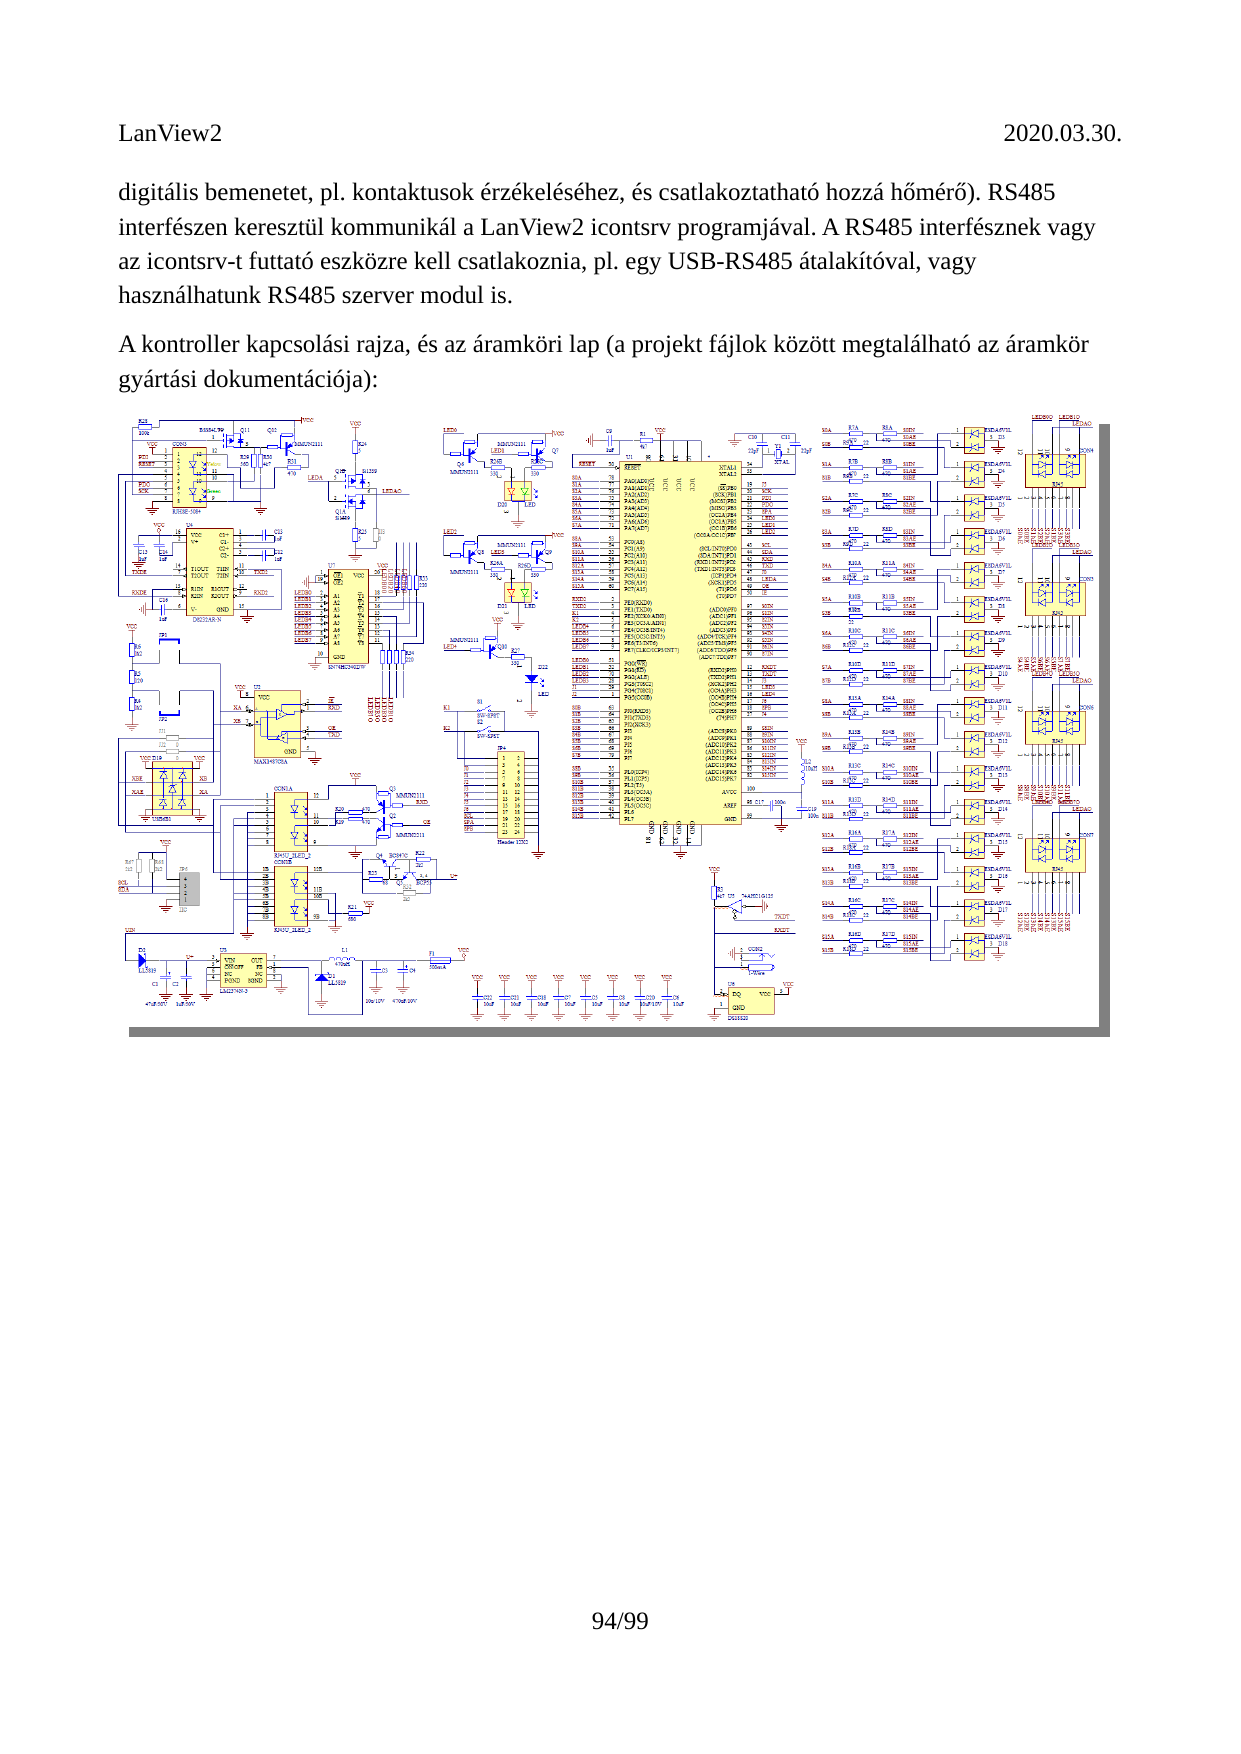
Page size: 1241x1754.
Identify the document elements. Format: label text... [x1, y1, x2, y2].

text digitális bemenetet, pl. kontaktusok érzékeléséhez, és csatlakoztatható hozzá hőmérő). RS485 interfészen keresztül kommunikál a LanView2 icontsrv programjával. A RS485 interfésznek vagy az icontsrv-t futtató eszközre kell csatlakoznia, pl. egy USB-RS485 átalakítóval, vagy használhatunk RS485 szerver modul is. [118, 177, 1122, 309]
picture [118, 413, 1099, 1027]
text A kontroller kapcsolási rajza, és az áramköri lap (a projekt fájlok között megtalálható az áramkör gyártási dokumentációja): [118, 329, 1122, 393]
